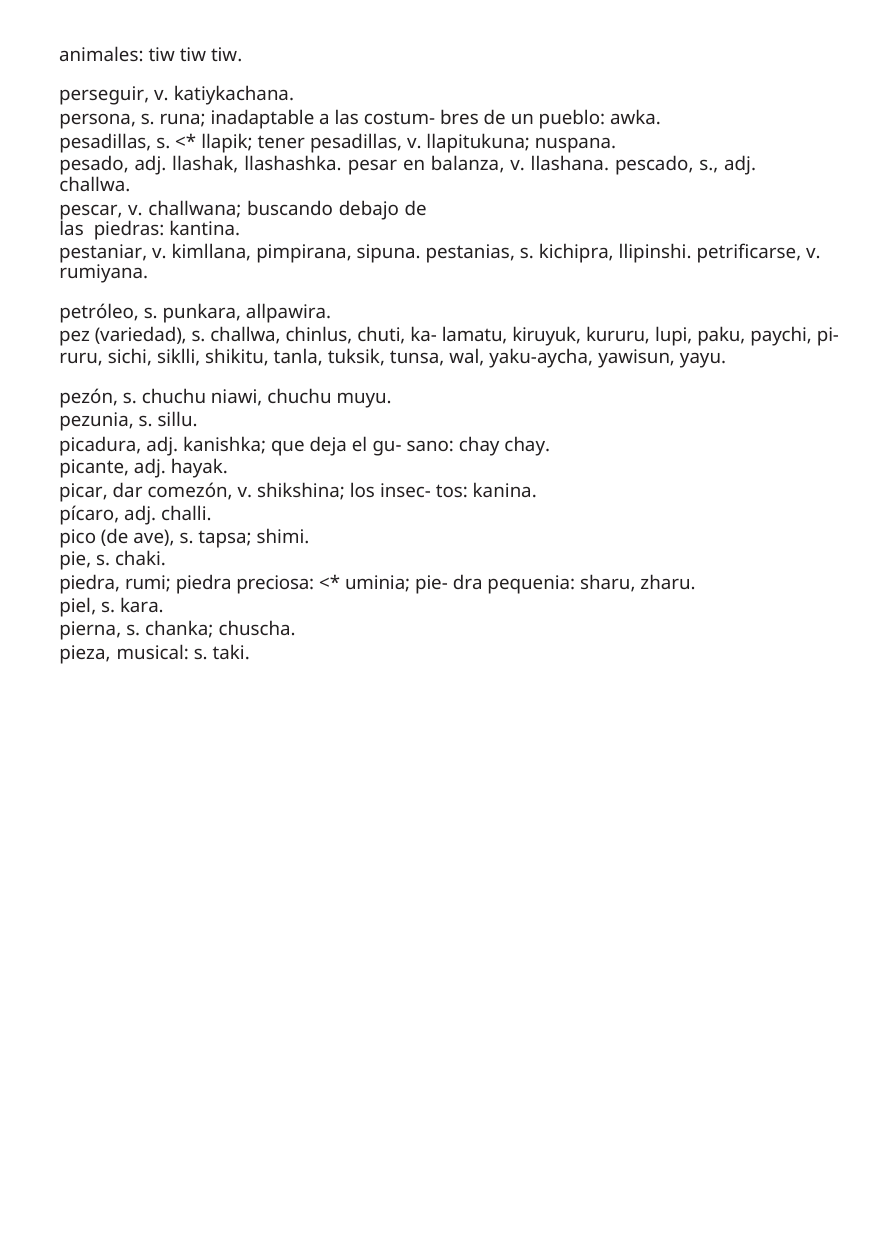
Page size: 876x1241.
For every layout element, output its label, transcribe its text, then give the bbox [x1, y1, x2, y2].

text perseguir, v. katiykachana. [59, 83, 856, 105]
text pico (de ave), s. tapsa; shimi. [59, 525, 856, 548]
text pierna, s. chanka; chuscha. [59, 617, 856, 639]
text pestaniar, v. kimllana, pimpirana, sipuna. pestanias, s. kichipra, llipinshi. petrificarse, v. rumiyana. [59, 241, 841, 284]
text pezón, s. chuchu niawi, chuchu muyu. [59, 385, 856, 408]
text picar, dar comezón, v. shikshina; los insec- tos: kanina. [59, 478, 840, 503]
text las piedras: kantina. [59, 219, 856, 240]
text persona, s. runa; inadaptable a las costum- bres de un pueblo: awka. [59, 105, 840, 129]
text pesado, adj. llashak, llashashka. pesar en balanza, v. llashana. pescado, s., adj. challwa. [59, 153, 756, 197]
text pieza, musical: s. taki. [59, 639, 856, 664]
text pezunia, s. sillu. [59, 408, 856, 432]
text piedra, rumi; piedra preciosa: <* uminia; pie- dra pequenia: sharu, zharu. [59, 570, 841, 594]
text piel, s. kara. [59, 594, 856, 617]
text pícaro, adj. challi. [59, 503, 856, 525]
text petróleo, s. punkara, allpawira. [59, 301, 856, 322]
text pescar, v. challwana; buscando debajo de [59, 197, 856, 219]
text picante, adj. hayak. [59, 456, 856, 478]
text animales: tiw tiw tiw. [59, 44, 840, 66]
text pesadillas, s. <* llapik; tener pesadillas, v. llapitukuna; nuspana. [59, 129, 840, 153]
text pez (variedad), s. challwa, chinlus, chuti, ka- lamatu, kiruyuk, kururu, lupi, paku, paychi, pi- ruru, sichi, siklli, shikitu, tanla, tuksik, tunsa, wal, yaku-aycha, yawisun, yayu. [59, 323, 840, 368]
text pie, s. chaki. [59, 548, 856, 570]
text picadura, adj. kanishka; que deja el gu- sano: chay chay. [59, 432, 840, 456]
